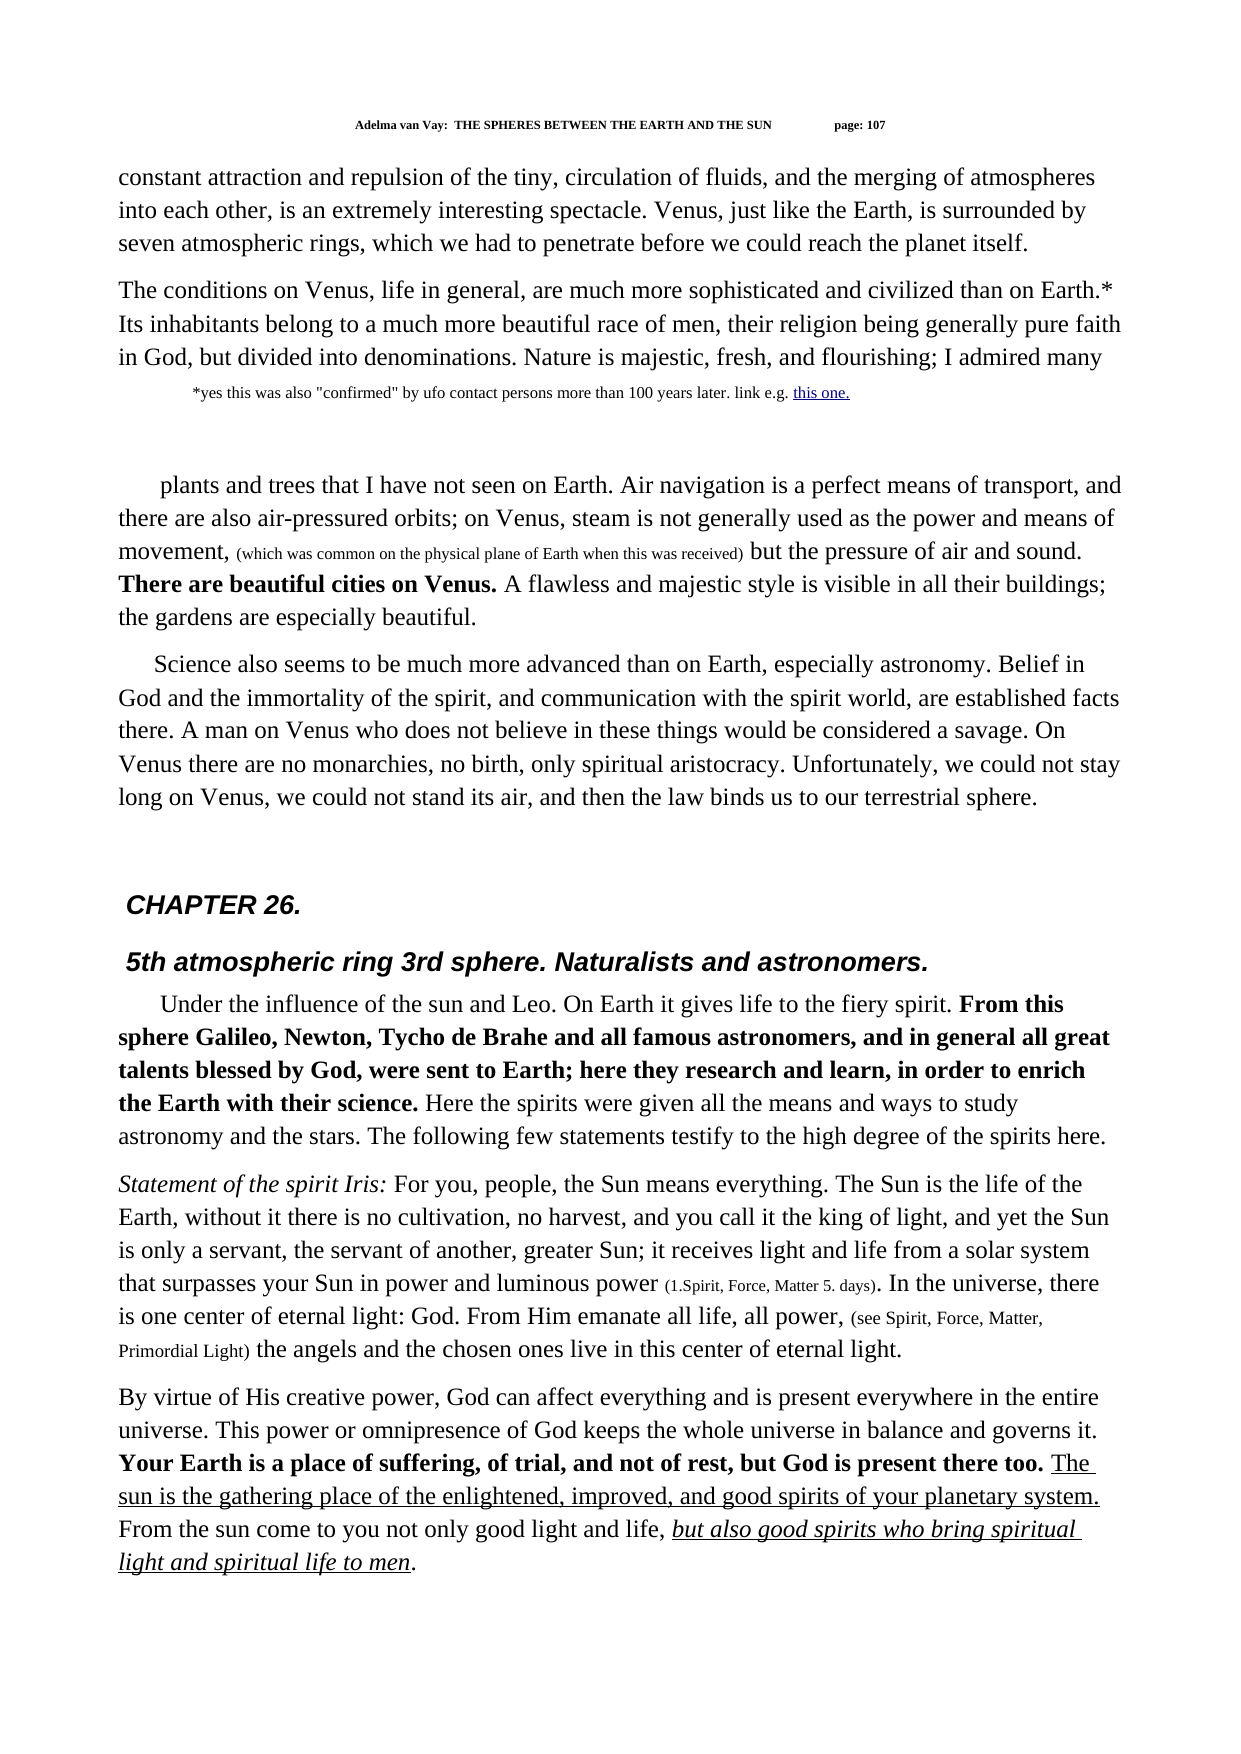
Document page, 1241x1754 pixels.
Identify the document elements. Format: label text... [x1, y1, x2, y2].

text Science also seems to be much more advanced than on Earth, especially astronomy. Belief in God and the immortality of the spirit, and communication with the spirit world, are established facts there. A man on Venus who does not believe in these things would be considered a savage. On Venus there are no monarchies, no birth, only spiritual aristocracy. Unfortunately, we could not stay long on Venus, we could not stand its air, and then the law binds us to our terrestrial sphere. [118, 649, 1122, 810]
text The conditions on Venus, life in general, are much more sophisticated and civilized than on Earth.* Its inhabitants belong to a much more beautiful race of men, their religion being generally pure faith in God, but divided into denominations. Nature is majestic, fresh, and flourishing; I admired many *yes this was also "confirmed" by ufo contact persons more than 100 years later. link e.g. this one. [118, 276, 1122, 403]
text constant attraction and repulsion of the tiny, circulation of fluids, and the merging of atmospheres into each other, is an extremely interesting spectacle. Venus, just like the Earth, is surrounded by seven atmospheric rings, which we had to penetrate before we could reach the planet itself. [118, 162, 1122, 257]
text Statement of the spirit Iris: For you, people, the Sun means everything. The Sun is the life of the Earth, without it there is no cultivation, no harvest, and you call it the king of light, and yet the Sun is only a servant, the servant of another, greater Sun; it receives light and life from a solar system that surpasses your Sun in power and luminous power (1.Spirit, Force, Matter 5. days). In the universe, there is one center of eternal light: God. From Him emanate all life, all power, (see Spirit, Force, Matter, Primordial Light) the angels and the chosen ones live in this center of eternal light. [118, 1169, 1122, 1363]
text By virtue of His creative power, God can affect everything and is present everywhere in the entire universe. This power or omnipresence of God keeps the whole universe in balance and governs it. Your Earth is a place of suffering, of trial, and not of rest, but God is present there too. The sun is the gathering place of the enlightened, improved, and good spirits of your planetary system. From the sun come to you not only good light and life, but also good spirits who bring spiritual light and spiritual life to men. [118, 1382, 1122, 1576]
subtitle 5th atmospheric ring 3rd sphere. Naturalists and astronomers. [118, 946, 1122, 977]
subtitle CHAPTER 26. [118, 889, 1122, 921]
text plants and trees that I have not seen on Earth. Air navigation is a perfect means of transport, and there are also air-pressured orbits; on Venus, steam is not generally used as the power and means of movement, (which was common on the physical plane of Earth when this was received) but the pressure of air and sound. There are beautiful cities on Venus. A flawless and majestic style is visible in all their buildings; the gardens are especially beautiful. [118, 470, 1122, 631]
text Under the influence of the sun and Leo. On Earth it gives life to the fiery spirit. From this sphere Galileo, Newton, Tycho de Brahe and all famous astronomers, and in general all great talents blessed by God, were sent to Earth; here they research and learn, in order to enrich the Earth with their science. Here the spirits were given all the means and ways to study astronomy and the stars. The following few statements testify to the high degree of the spirits here. [118, 989, 1122, 1150]
